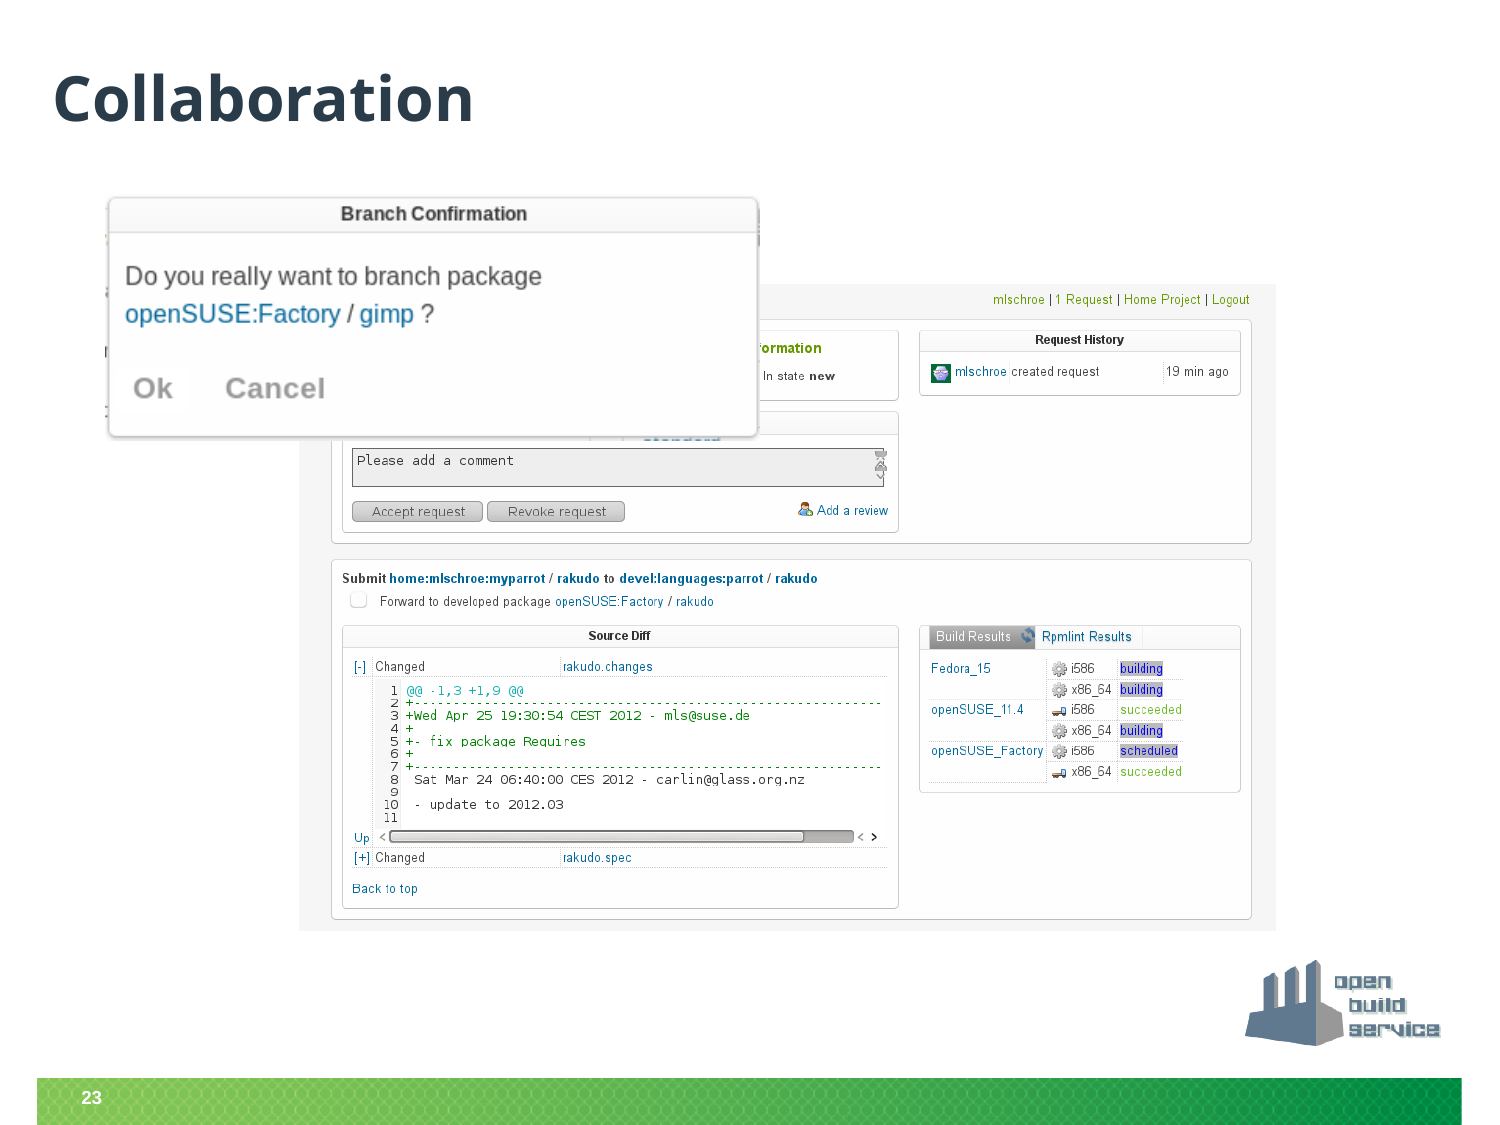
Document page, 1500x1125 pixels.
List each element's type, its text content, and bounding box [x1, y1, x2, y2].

picture [37, 1078, 1462, 1125]
title Collaboration [37, 51, 1388, 209]
picture [105, 194, 1276, 931]
picture [1245, 960, 1441, 1046]
